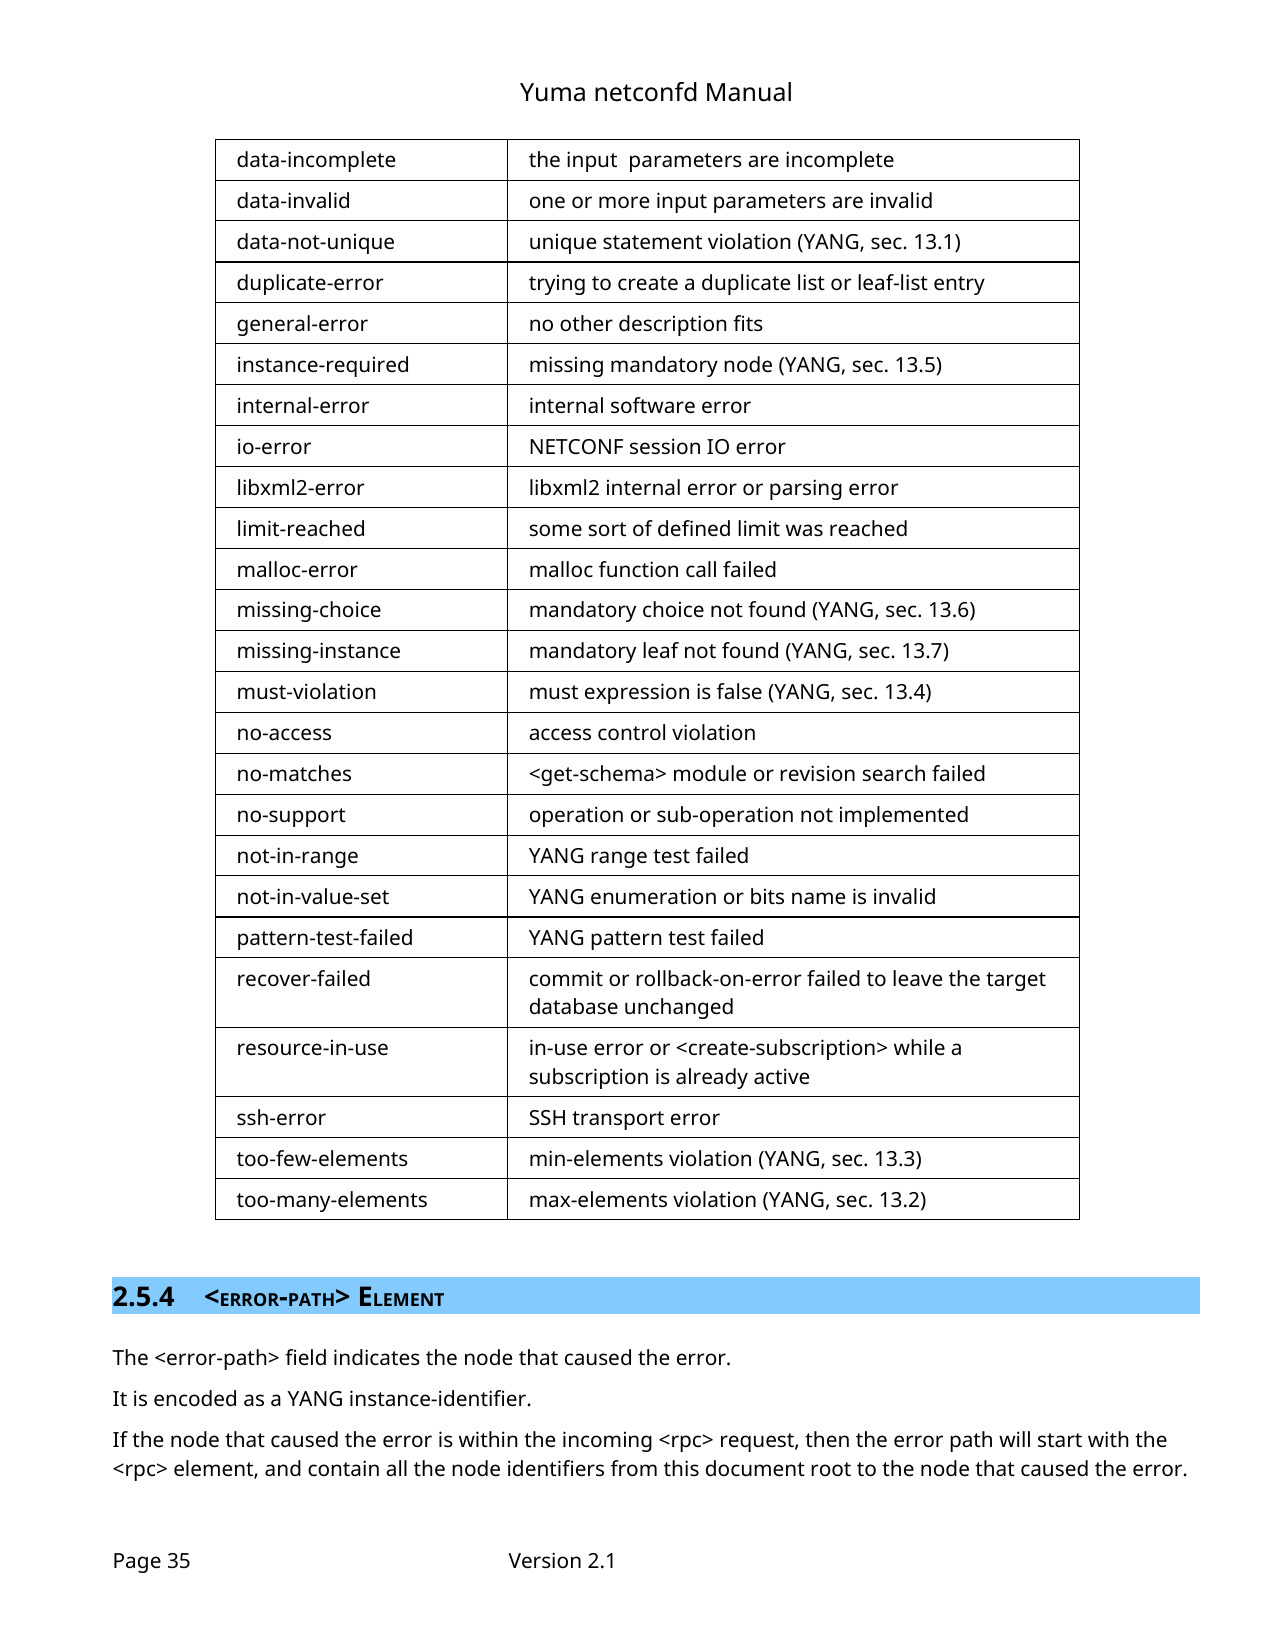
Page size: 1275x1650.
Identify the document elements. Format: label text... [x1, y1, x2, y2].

table_cell no-support [216, 795, 507, 834]
table_cell libxml2-error [216, 467, 507, 507]
table_cell unique statement violation (YANG, sec. 13.1) [508, 221, 1079, 261]
table_cell not-in-value-set [216, 876, 507, 916]
table_cell missing mandatory node (YANG, sec. 13.5) [508, 344, 1079, 384]
table_cell no-access [216, 713, 507, 753]
table_cell duplicate-error [216, 263, 507, 302]
table_cell data-invalid [216, 181, 507, 220]
table_cell malloc-error [216, 549, 507, 589]
table_cell no-matches [216, 754, 507, 793]
table_cell missing-instance [216, 631, 507, 671]
table_cell too-many-elements [216, 1179, 507, 1219]
table_cell mandatory choice not found (YANG, sec. 13.6) [508, 590, 1079, 630]
table_cell YANG pattern test failed [508, 918, 1079, 957]
table_cell in-use error or <create-subscription> while a subscription is already active [508, 1028, 1079, 1096]
table_cell operation or sub-operation not implemented [508, 795, 1079, 834]
table_cell must expression is false (YANG, sec. 13.4) [508, 672, 1079, 712]
table_cell trying to create a duplicate list or leaf-list entry [508, 263, 1079, 302]
table_cell limit-reached [216, 508, 507, 548]
table_cell general-error [216, 303, 507, 343]
table_cell too-few-elements [216, 1138, 507, 1178]
table_cell not-in-range [216, 836, 507, 875]
table_cell access control violation [508, 713, 1079, 753]
table_cell malloc function call failed [508, 549, 1079, 589]
table_cell internal-error [216, 385, 507, 425]
table_cell io-error [216, 426, 507, 466]
table_cell commit or rollback-on-error failed to leave the target database unchanged [508, 958, 1079, 1027]
text If the node that caused the error is within the incoming <rpc> request, then the error path will start with the <rpc> element, and contain all the node identifiers from this document root to the node that caused the error. [112, 1425, 1200, 1482]
text The <error-path> field indicates the node that caused the error. [112, 1343, 1200, 1372]
table_cell the input parameters are incomplete [508, 140, 1079, 179]
table_cell mandatory leaf not found (YANG, sec. 13.7) [508, 631, 1079, 671]
text It is encoded as a YANG instance-identifier. [112, 1384, 1200, 1413]
table_cell SSH transport error [508, 1097, 1079, 1137]
table_cell max-elements violation (YANG, sec. 13.2) [508, 1179, 1079, 1219]
table_cell ssh-error [216, 1097, 507, 1137]
table_cell NETCONF session IO error [508, 426, 1079, 466]
table_cell missing-choice [216, 590, 507, 630]
table_cell data-incomplete [216, 140, 507, 179]
table_cell internal software error [508, 385, 1079, 425]
table_cell min-elements violation (YANG, sec. 13.3) [508, 1138, 1079, 1178]
subtitle <error-path> Element [112, 1277, 1200, 1314]
table_cell some sort of defined limit was reached [508, 508, 1079, 548]
table_cell YANG enumeration or bits name is invalid [508, 876, 1079, 916]
table_cell resource-in-use [216, 1028, 507, 1096]
table_cell pattern-test-failed [216, 918, 507, 957]
table_cell data-not-unique [216, 221, 507, 261]
table_cell must-violation [216, 672, 507, 712]
table_cell recover-failed [216, 958, 507, 1027]
table_cell one or more input parameters are invalid [508, 181, 1079, 220]
table_cell no other description fits [508, 303, 1079, 343]
table_cell YANG range test failed [508, 836, 1079, 875]
table_cell instance-required [216, 344, 507, 384]
table_cell libxml2 internal error or parsing error [508, 467, 1079, 507]
table_cell <get-schema> module or revision search failed [508, 754, 1079, 793]
